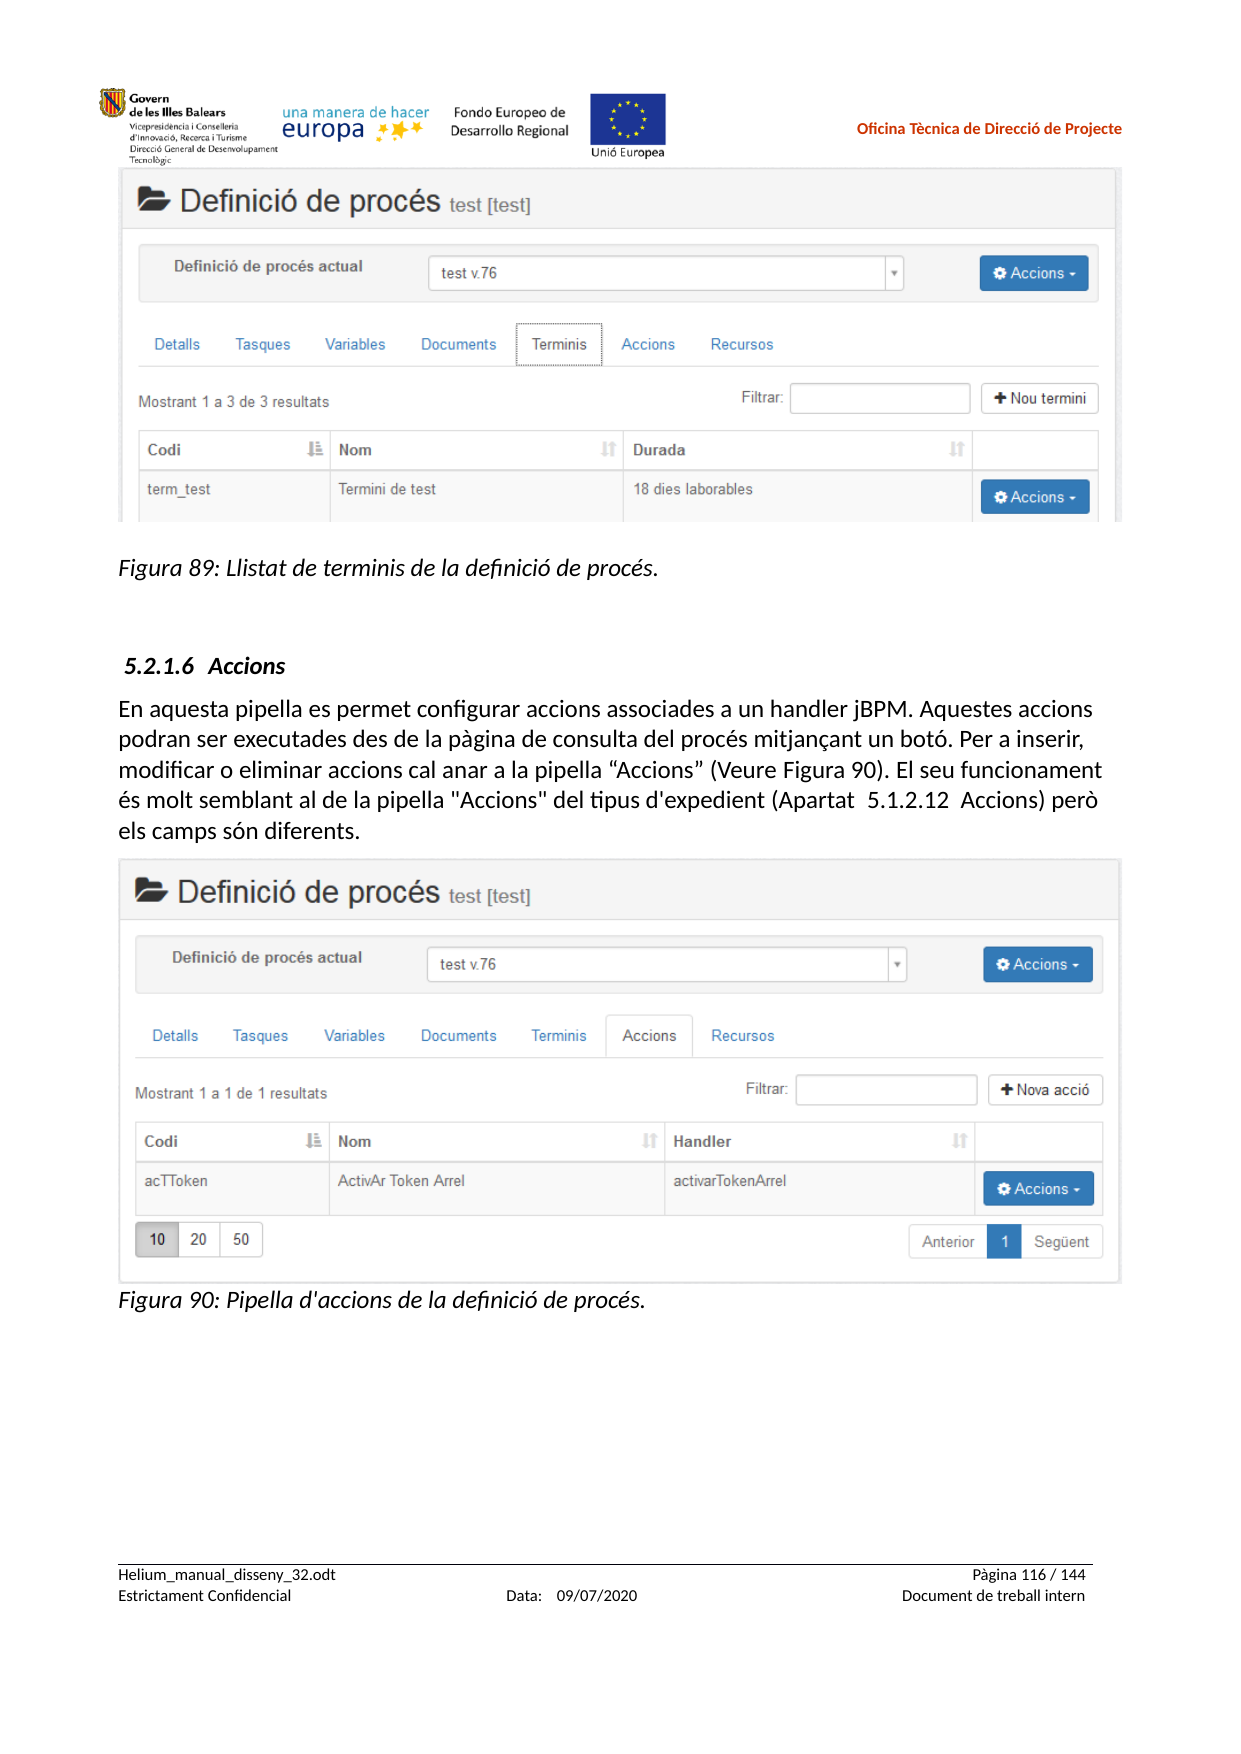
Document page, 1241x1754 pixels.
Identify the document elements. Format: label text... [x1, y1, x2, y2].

subtitle Accions [118, 650, 1122, 681]
picture [99, 87, 668, 166]
text Figura 90: Pipella d'accions de la definició de procés. [118, 1284, 1122, 1314]
text Figura 89: Llistat de terminis de la definició de procés. [118, 522, 1122, 582]
picture [118, 858, 1123, 1284]
picture [118, 167, 1123, 522]
text En aquesta pipella es permet configurar accions associades a un handler jBPM. Aquestes accions podran ser executades des de la pàgina de consulta del procés mitjançant un botó. Per a inserir, modificar o eliminar accions cal anar a la pipella “Accions” (Veure Figura 90). El seu funcionament és molt semblant al de la pipella "Accions" del tipus d'expedient (Apartat 5.1.2.12 Accions) però els camps són diferents. [118, 693, 1122, 846]
